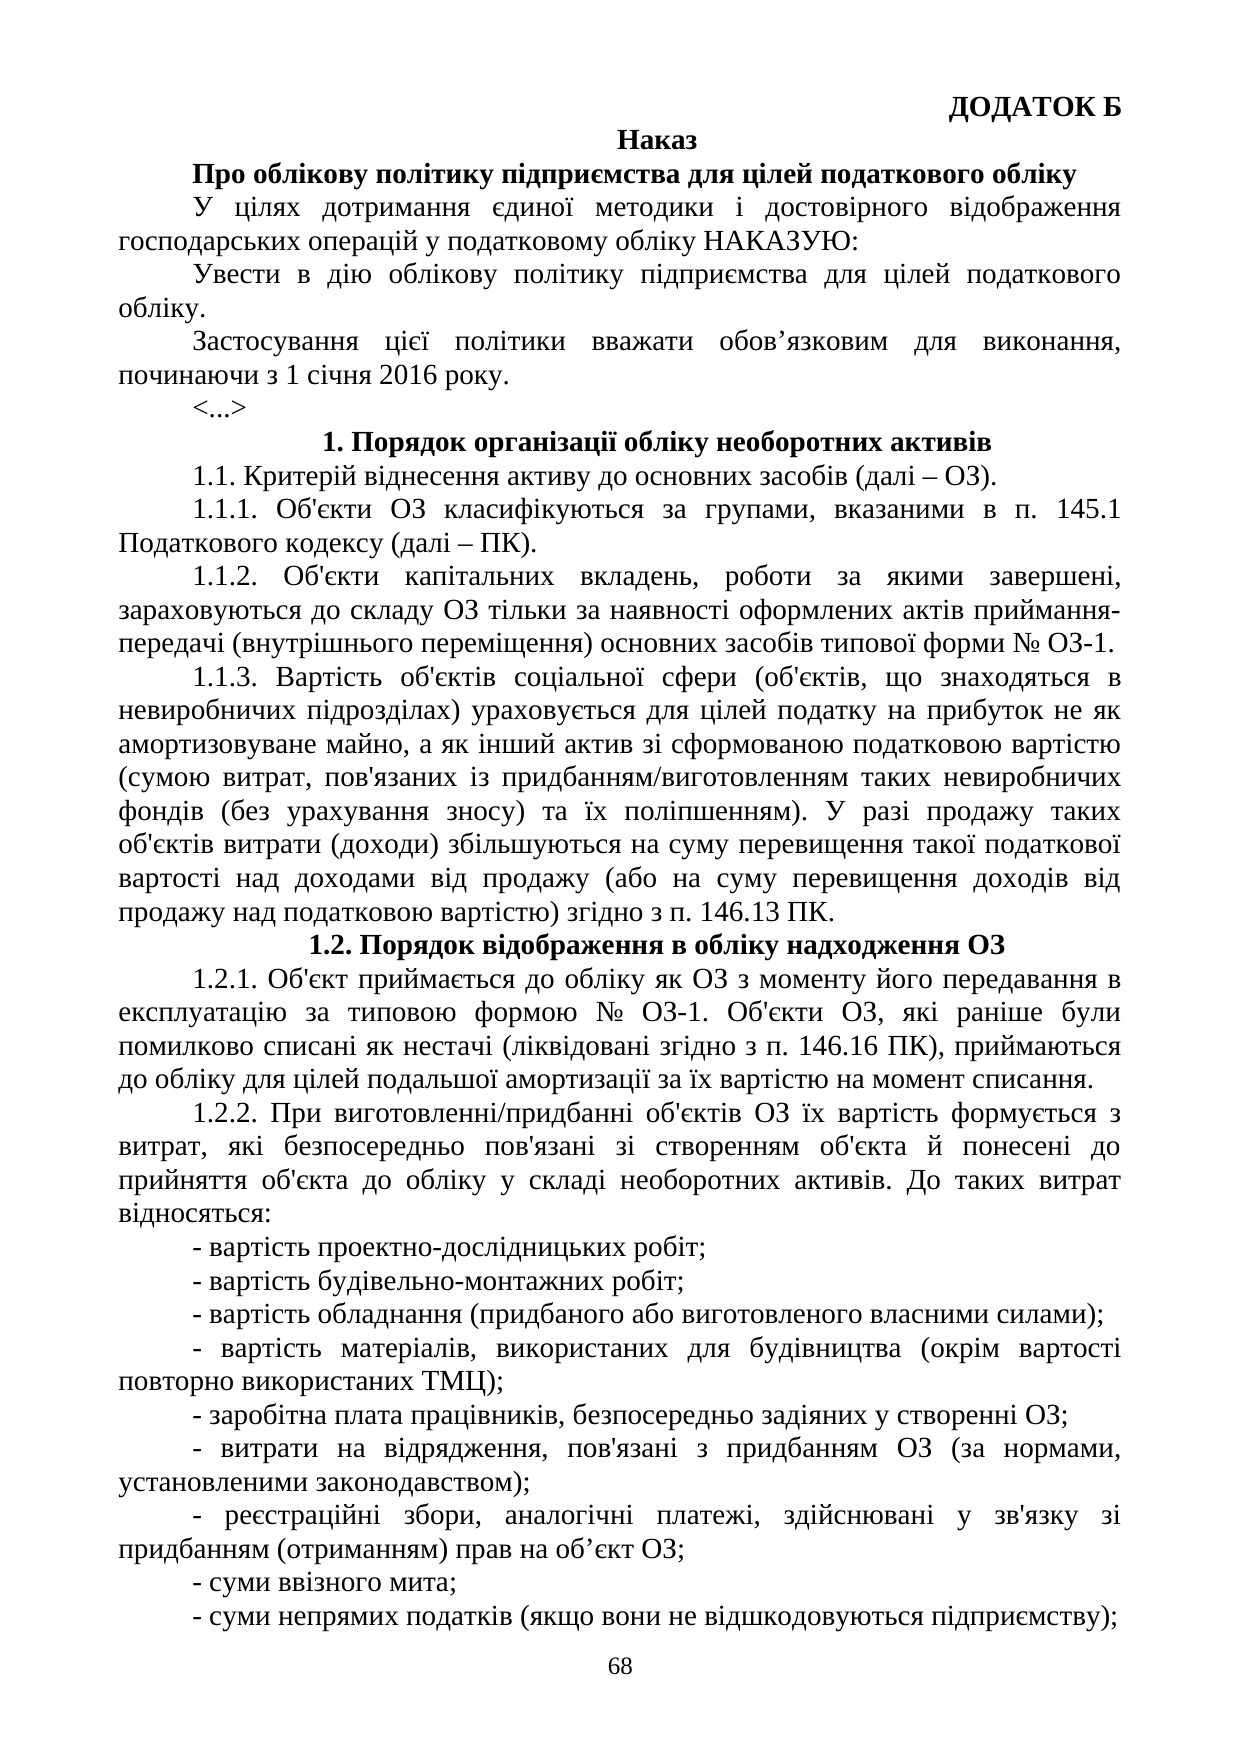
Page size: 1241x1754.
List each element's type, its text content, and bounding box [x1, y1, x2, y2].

text 1.1.1. Об'єкти ОЗ класифікуються за групами, вказаними в п. 145.1 Податкового кодексу (далі – ПК). [118, 491, 1122, 558]
text 1.2. Порядок відображення в обліку надходження ОЗ [118, 927, 1122, 961]
text 1.1.3. Вартість об'єктів соціальної сфери (об'єктів, що знаходяться в невиробничих підрозділах) ураховується для цілей податку на прибуток не як амортизовуване майно, а як інший актив зі сформованою податковою вартістю (сумою витрат, пов'язаних із придбанням/виготовленням таких невиробничих фондів (без урахування зносу) та їх поліпшенням). У разі продажу таких об'єктів витрати (доходи) збільшуються на суму перевищення такої податкової вартості над доходами від продажу (або на суму перевищення доходів від продажу над податковою вартістю) згідно з п. 146.13 ПК. [118, 659, 1122, 927]
text Застосування цієї політики вважати обов’язковим для виконання, починаючи з 1 січня 2016 року. [118, 323, 1122, 391]
text - вартість обладнання (придбаного або виготовленого власними силами); [118, 1296, 1122, 1330]
text - вартість матеріалів, використаних для будівництва (окрім вартості повторно використаних ТМЦ); [118, 1330, 1122, 1397]
text 1. Порядок організації обліку необоротних активів [118, 424, 1122, 458]
text 1.1.2. Об'єкти капітальних вкладень, роботи за якими завершені, зараховуються до складу ОЗ тільки за наявності оформлених актів приймання-передачі (внутрішнього переміщення) основних засобів типової форми № ОЗ-1. [118, 558, 1122, 659]
text Увести в дію облікову політику підприємства для цілей податкового обліку. [118, 256, 1122, 323]
text - вартість будівельно-монтажних робіт; [118, 1263, 1122, 1296]
text - заробітна плата працівників, безпосередньо задіяних у створенні ОЗ; [118, 1397, 1122, 1430]
text 1.1. Критерій віднесення активу до основних засобів (далі – ОЗ). [118, 458, 1122, 491]
text <...> [118, 391, 1122, 424]
text 1.2.2. При виготовленні/придбанні об'єктів ОЗ їх вартість формується з витрат, які безпосередньо пов'язані зі створенням об'єкта й понесені до прийняття об'єкта до обліку у складі необоротних активів. До таких витрат відносяться: [118, 1095, 1122, 1229]
text - реєстраційні збори, аналогічні платежі, здійснювані у зв'язку зі придбанням (отриманням) прав на об’єкт ОЗ; [118, 1497, 1122, 1564]
text - суми ввізного мита; [118, 1564, 1122, 1598]
text - вартість проектно-дослідницьких робіт; [118, 1229, 1122, 1263]
text Наказ [118, 122, 1122, 156]
text 1.2.1. Об'єкт приймається до обліку як ОЗ з моменту його передавання в експлуатацію за типовою формою № ОЗ-1. Об'єкти ОЗ, які раніше були помилково списані як нестачі (ліквідовані згідно з п. 146.16 ПК), приймаються до обліку для цілей подальшої амортизації за їх вартістю на момент списання. [118, 961, 1122, 1095]
text Про облікову політику підприємства для цілей податкового обліку [118, 156, 1122, 189]
text У цілях дотримання єдиної методики і достовірного відображення господарських операцій у податковому обліку НАКАЗУЮ: [118, 189, 1122, 256]
text - суми непрямих податків (якщо вони не відшкодовуються підприємству); [118, 1598, 1122, 1632]
text - витрати на відрядження, пов'язані з придбанням ОЗ (за нормами, установленими законодавством); [118, 1430, 1122, 1497]
text ДОДАТОК Б [118, 89, 1122, 122]
